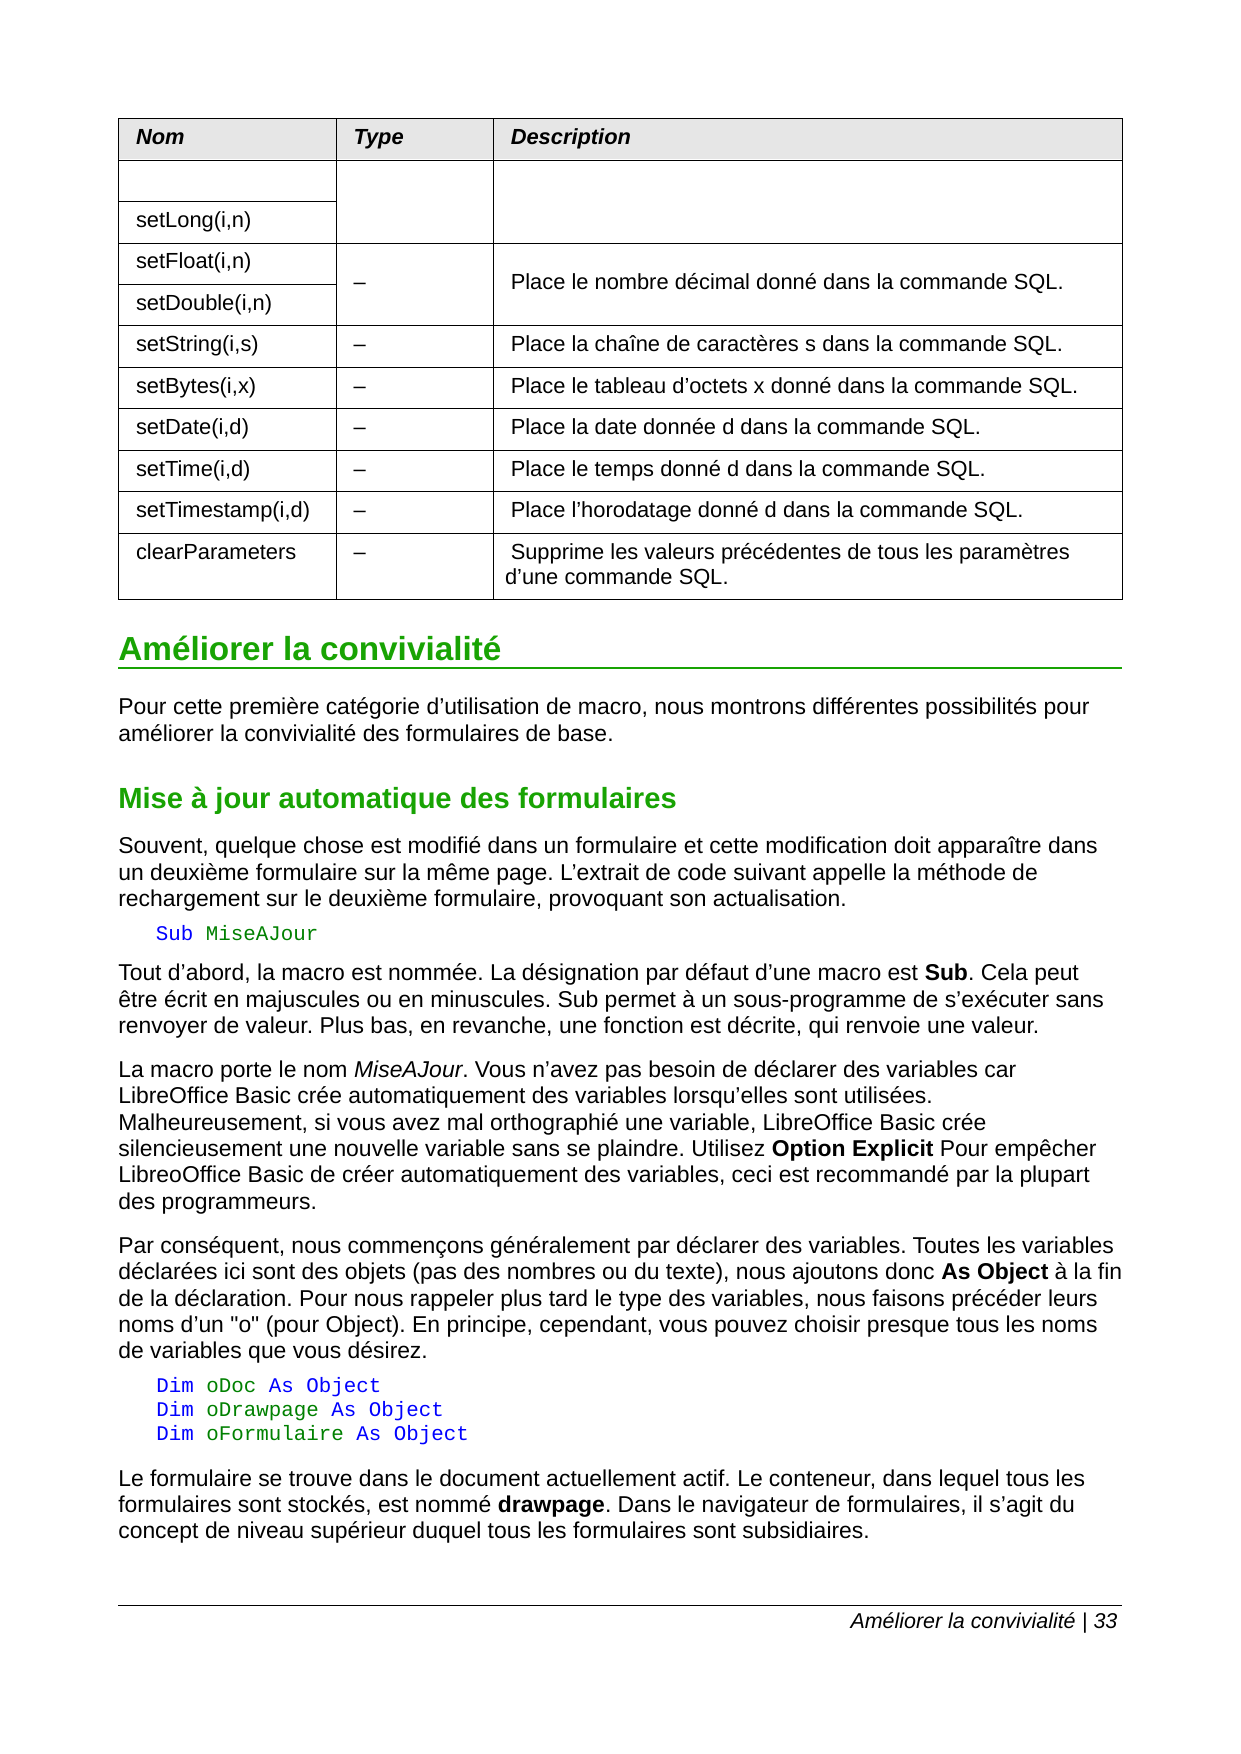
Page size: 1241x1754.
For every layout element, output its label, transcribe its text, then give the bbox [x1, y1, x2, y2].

table_header Description [494, 119, 1122, 159]
table_cell – [337, 451, 493, 491]
table_cell – [337, 409, 493, 450]
table_cell setDate(i,d) [119, 409, 336, 450]
table_cell – [337, 244, 493, 325]
text Sub MiseAJour [156, 923, 1122, 947]
table_cell [119, 161, 336, 201]
table_cell Supprime les valeurs précédentes de tous les paramètres d’une commande SQL. [494, 534, 1122, 599]
subtitle Améliorer la convivialité [118, 629, 1122, 667]
table_cell – [337, 492, 493, 533]
table_cell Place l’horodatage donné d dans la commande SQL. [494, 492, 1122, 533]
text La macro porte le nom MiseAJour. Vous n’avez pas besoin de déclarer des variables car LibreOffice Basic crée automatiquement des variables lorsqu’elles sont utilisées. Malheureusement, si vous avez mal orthographié une variable, LibreOffice Basic crée silencieusement une nouvelle variable sans se plaindre. Utilisez Option Explicit Pour empêcher LibreoOffice Basic de créer automatiquement des variables, ceci est recommandé par la plupart des programmeurs. [118, 1056, 1122, 1214]
table_cell clearParameters [119, 534, 336, 599]
table_cell [337, 161, 493, 242]
table_cell setTime(i,d) [119, 451, 336, 491]
text Par conséquent, nous commençons généralement par déclarer des variables. Toutes les variables déclarées ici sont des objets (pas des nombres ou du texte), nous ajoutons donc As Object à la fin de la déclaration. Pour nous rappeler plus tard le type des variables, nous faisons précéder leurs noms d’un "o" (pour Object). En principe, cependant, vous pouvez choisir presque tous les noms de variables que vous désirez. [118, 1232, 1122, 1363]
table_cell Place le nombre décimal donné dans la commande SQL. [494, 244, 1122, 325]
table_header Nom [119, 119, 336, 159]
table_cell – [337, 326, 493, 367]
table_cell setDouble(i,n) [119, 285, 336, 325]
text Dim oFormulaire As Object [156, 1423, 1122, 1446]
table_cell – [337, 368, 493, 408]
table_cell setFloat(i,n) [119, 244, 336, 284]
text Tout d’abord, la macro est nommée. La désignation par défaut d’une macro est Sub. Cela peut être écrit en majuscules ou en minuscules. Sub permet à un sous-programme de s’exécuter sans renvoyer de valeur. Plus bas, en revanche, une fonction est décrite, qui renvoie une valeur. [118, 959, 1122, 1038]
text Dim oDrawpage As Object [156, 1399, 1122, 1423]
text Souvent, quelque chose est modifié dans un formulaire et cette modification doit apparaître dans un deuxième formulaire sur la même page. L’extrait de code suivant appelle la méthode de rechargement sur le deuxième formulaire, provoquant son actualisation. [118, 832, 1122, 912]
table_cell setTimestamp(i,d) [119, 492, 336, 533]
text Pour cette première catégorie d’utilisation de macro, nous montrons différentes possibilités pour améliorer la convivialité des formulaires de base. [118, 693, 1122, 746]
table_cell [494, 161, 1122, 242]
text Le formulaire se trouve dans le document actuellement actif. Le conteneur, dans lequel tous les formulaires sont stockés, est nommé drawpage. Dans le navigateur de formulaires, il s’agit du concept de niveau supérieur duquel tous les formulaires sont subsidiaires. [118, 1464, 1122, 1544]
table_cell setLong(i,n) [119, 202, 336, 242]
table_cell setString(i,s) [119, 326, 336, 367]
table_cell setBytes(i,x) [119, 368, 336, 408]
text Dim oDoc As Object [156, 1375, 1122, 1399]
table_cell Place la date donnée d dans la commande SQL. [494, 409, 1122, 450]
subtitle Mise à jour automatique des formulaires [118, 781, 1122, 815]
table_cell Place le tableau d’octets x donné dans la commande SQL. [494, 368, 1122, 408]
table_cell Place le temps donné d dans la commande SQL. [494, 451, 1122, 491]
table_header Type [337, 119, 493, 159]
table_cell – [337, 534, 493, 599]
table_cell Place la chaîne de caractères s dans la commande SQL. [494, 326, 1122, 367]
